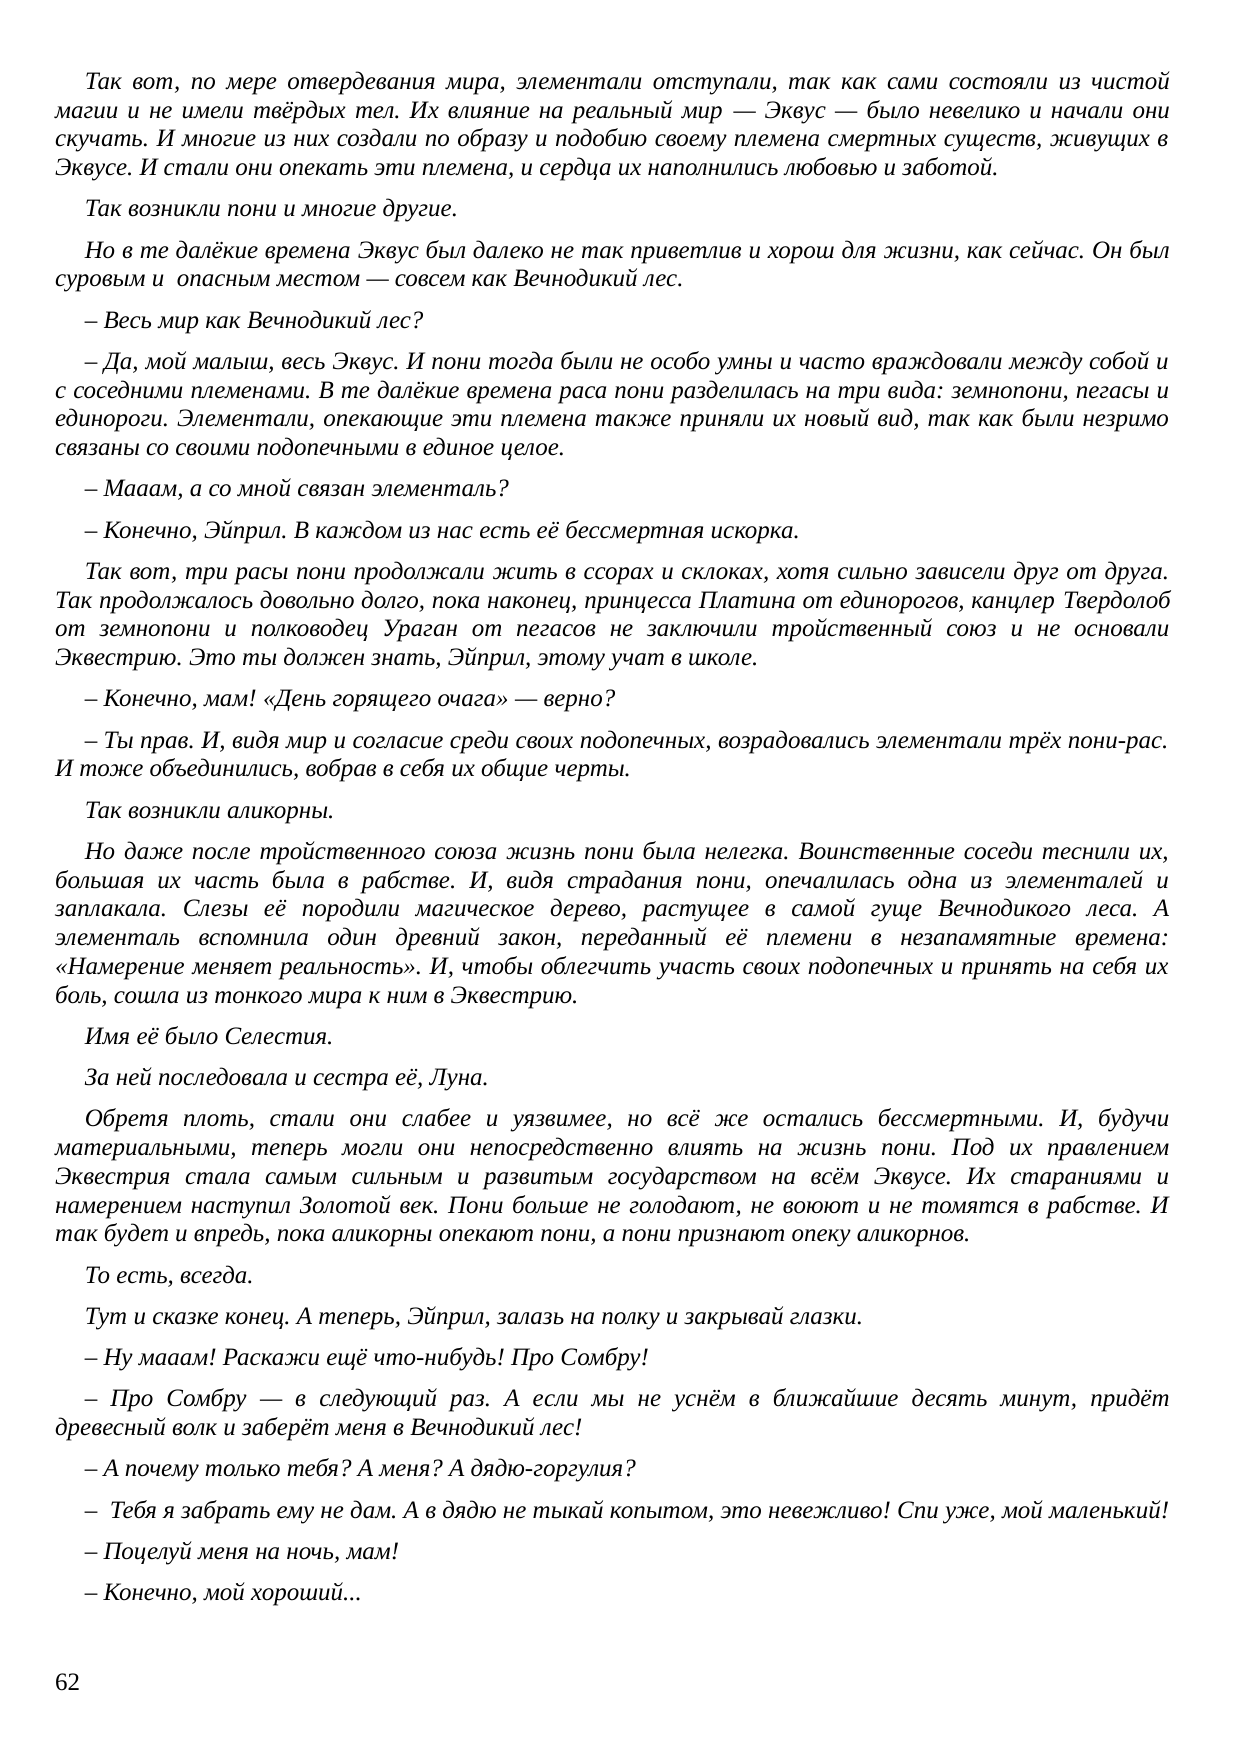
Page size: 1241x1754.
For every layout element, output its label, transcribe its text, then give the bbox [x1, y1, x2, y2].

text – Про Сомбру — в следующий раз. А если мы не уснём в ближайшие десять минут, придёт древесный волк и заберёт меня в Вечнодикий лес! [55, 1383, 1173, 1441]
text – Конечно, Эйприл. В каждом из нас есть её бессмертная искорка. [55, 515, 1173, 543]
text – Ну мааам! Раскажи ещё что-нибудь! Про Сомбру! [55, 1342, 1173, 1371]
text – Ты прав. И, видя мир и согласие среди своих подопечных, возрадовались элементали трёх пони-рас. И тоже объединились, вобрав в себя их общие черты. [55, 725, 1173, 782]
text – Да, мой малыш, весь Эквус. И пони тогда были не особо умны и часто враждовали между собой и с соседними племенами. В те далёкие времена раса пони разделилась на три вида: земнопони, пегасы и единороги. Элементали, опекающие эти племена также приняли их новый вид, так как были незримо связаны со своими подопечными в единое целое. [55, 346, 1173, 461]
text – Конечно, мой хороший... [55, 1577, 1173, 1606]
text Так вот, по мере отвердевания мира, элементали отступали, так как сами состояли из чистой магии и не имели твёрдых тел. Их влияние на реальный мир — Эквус — было невелико и начали они скучать. И многие из них создали по образу и подобию своему племена смертных существ, живущих в Эквусе. И стали они опекать эти племена, и сердца их наполнились любовью и заботой. [55, 66, 1173, 181]
text – Поцелуй меня на ночь, мам! [55, 1536, 1173, 1565]
text Так возникли пони и многие другие. [55, 193, 1173, 222]
text То есть, всегда. [55, 1260, 1173, 1288]
text – А почему только тебя? А меня? А дядю-горгулия? [55, 1453, 1173, 1482]
text За ней последовала и сестра её, Луна. [55, 1062, 1173, 1091]
text Обретя плоть, стали они слабее и уязвимее, но всё же остались бессмертными. И, будучи материальными, теперь могли они непосредственно влиять на жизнь пони. Под их правлением Эквестрия стала самым сильным и развитым государством на всём Эквусе. Их стараниями и намерением наступил Золотой век. Пони больше не голодают, не воюют и не томятся в рабстве. И так будет и впредь, пока аликорны опекают пони, а пони признают опеку аликорнов. [55, 1103, 1173, 1247]
text Тут и сказке конец. А теперь, Эйприл, залазь на полку и закрывай глазки. [55, 1301, 1173, 1330]
text – Весь мир как Вечнодикий лес? [55, 305, 1173, 333]
text Имя её было Селестия. [55, 1021, 1173, 1050]
text Но в те далёкие времена Эквус был далеко не так приветлив и хорош для жизни, как сейчас. Он был суровым и опасным местом — совсем как Вечнодикий лес. [55, 235, 1173, 292]
text – Конечно, мам! «День горящего очага» — верно? [55, 683, 1173, 712]
text – Мааам, а со мной связан элементаль? [55, 473, 1173, 502]
text Так вот, три расы пони продолжали жить в ссорах и склоках, хотя сильно зависели друг от друга. Так продолжалось довольно долго, пока наконец, принцесса Платина от единорогов, канцлер Твердолоб от земнопони и полководец Ураган от пегасов не заключили тройственный союз и не основали Эквестрию. Это ты должен знать, Эйприл, этому учат в школе. [55, 556, 1173, 671]
text – Тебя я забрать ему не дам. А в дядю не тыкай копытом, это невежливо! Спи уже, мой маленький! [55, 1495, 1173, 1523]
text Так возникли аликорны. [55, 795, 1173, 823]
text Но даже после тройственного союза жизнь пони была нелегка. Воинственные соседи теснили их, большая их часть была в рабстве. И, видя страдания пони, опечалилась одна из элементалей и заплакала. Слезы её породили магическое дерево, растущее в самой гуще Вечнодикого леса. А элементаль вспомнила один древний закон, переданный её племени в незапамятные времена: «Намерение меняет реальность». И, чтобы облегчить участь своих подопечных и принять на себя их боль, сошла из тонкого мира к ним в Эквестрию. [55, 836, 1173, 1008]
